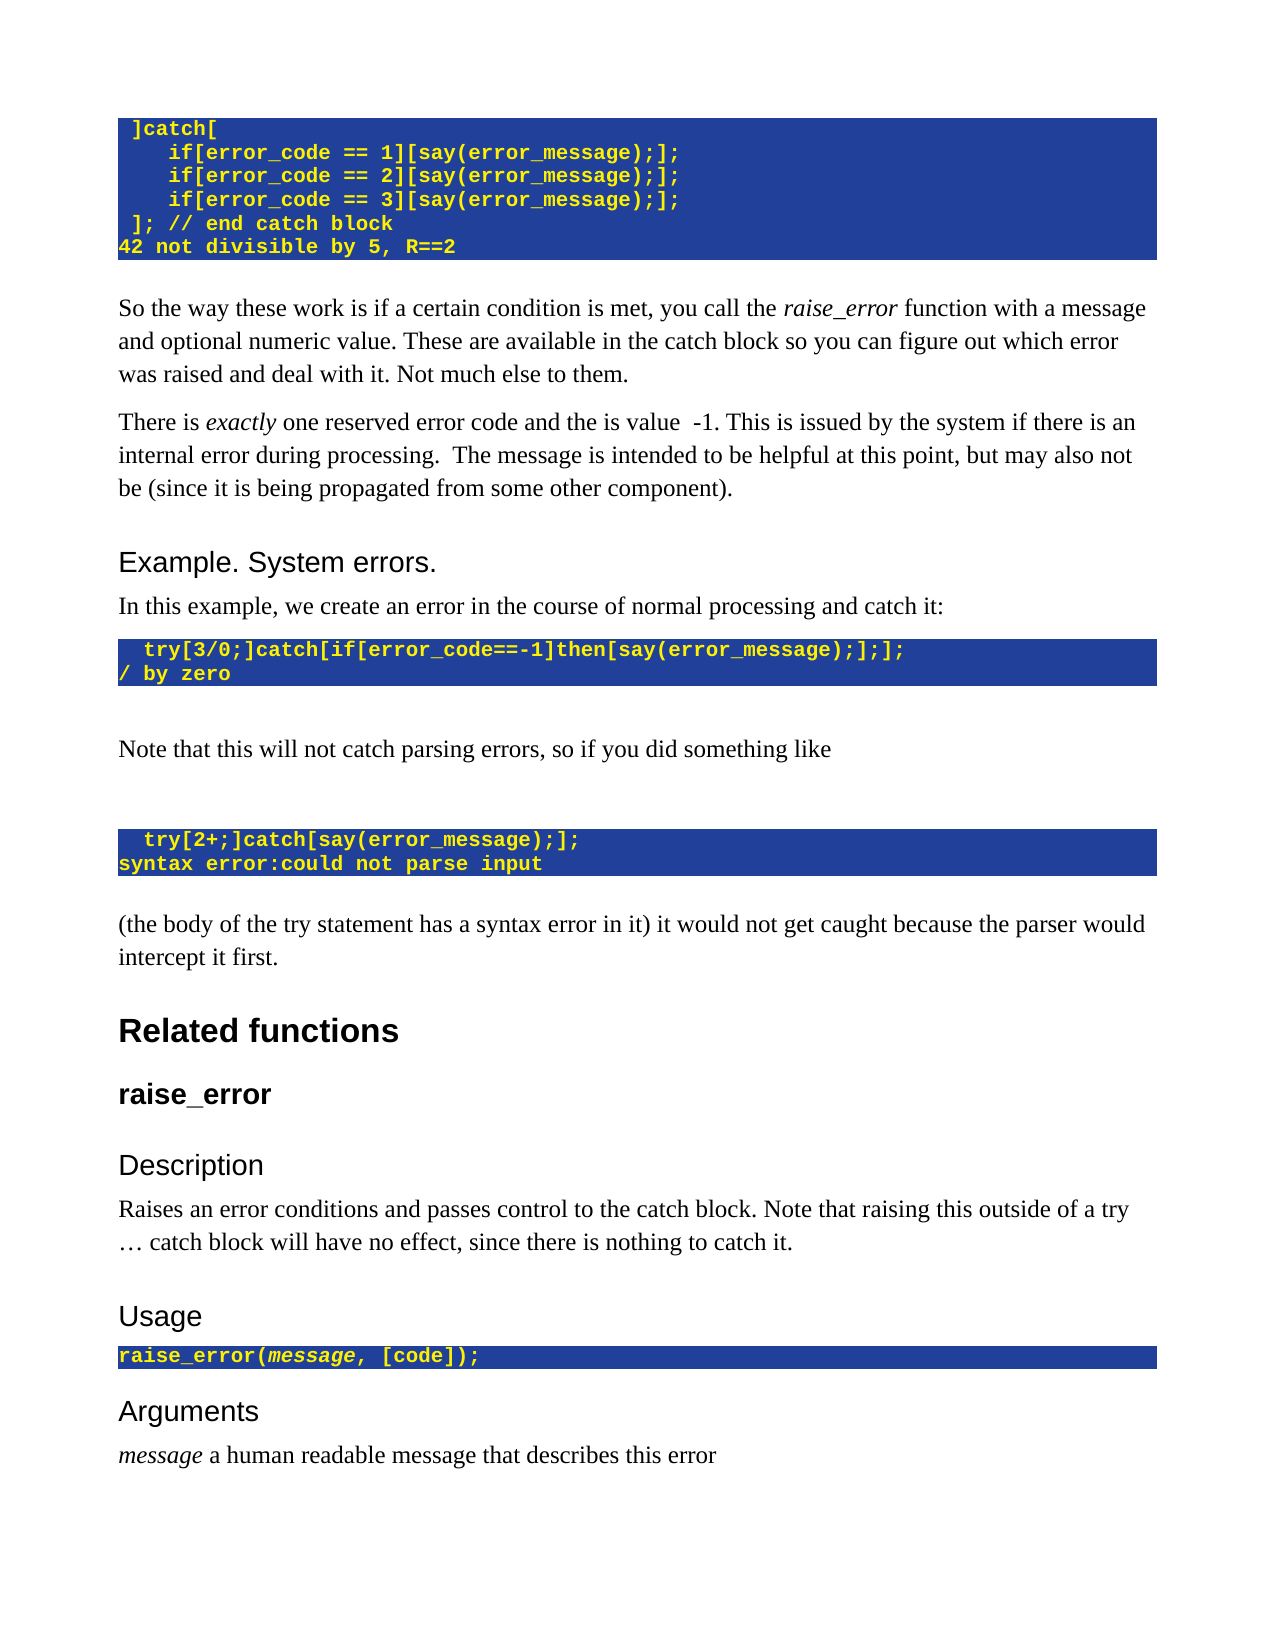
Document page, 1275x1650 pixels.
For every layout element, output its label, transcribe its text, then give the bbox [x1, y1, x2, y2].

text try[3/0;]catch[if[error_code==-1]then[say(error_message);];]; [118, 639, 1157, 663]
text ]; // end catch block [118, 213, 1157, 236]
text raise_error(message, [code]); [118, 1346, 1157, 1369]
subtitle raise_error [118, 1077, 1157, 1110]
text / by zero [118, 663, 1157, 686]
text message a human readable message that describes this error [118, 1440, 1157, 1469]
text 42 not divisible by 5, R==2 [118, 236, 1157, 260]
text ]catch[ [118, 118, 1157, 142]
text if[error_code == 3][say(error_message);]; [118, 189, 1157, 213]
text try[2+;]catch[say(error_message);]; [118, 829, 1157, 853]
text Raises an error conditions and passes control to the catch block. Note that raising this outside of a try … catch block will have no effect, since there is nothing to catch it. [118, 1194, 1157, 1256]
text In this example, we create an error in the course of normal processing and catch it: [118, 591, 1157, 620]
subtitle Example. System errors. [118, 545, 1157, 579]
text if[error_code == 1][say(error_message);]; [118, 142, 1157, 165]
subtitle Related functions [118, 1011, 1157, 1049]
text There is exactly one reserved error code and the is value -1. This is issued by the system if there is an internal error during processing. The message is intended to be helpful at this point, but may also not be (since it is being propagated from some other component). [118, 407, 1157, 501]
subtitle Arguments [118, 1394, 1157, 1428]
subtitle Usage [118, 1299, 1157, 1333]
text syntax error:could not parse input [118, 853, 1157, 876]
text So the way these work is if a certain condition is met, you call the raise_error function with a message and optional numeric value. These are available in the catch block so you can figure out which error was raised and deal with it. Not much else to them. [118, 260, 1157, 388]
text if[error_code == 2][say(error_message);]; [118, 165, 1157, 189]
text Note that this will not catch parsing errors, so if you did something like [118, 734, 1157, 763]
subtitle Description [118, 1148, 1157, 1181]
text (the body of the try statement has a syntax error in it) it would not get caught because the parser would intercept it first. [118, 876, 1157, 971]
